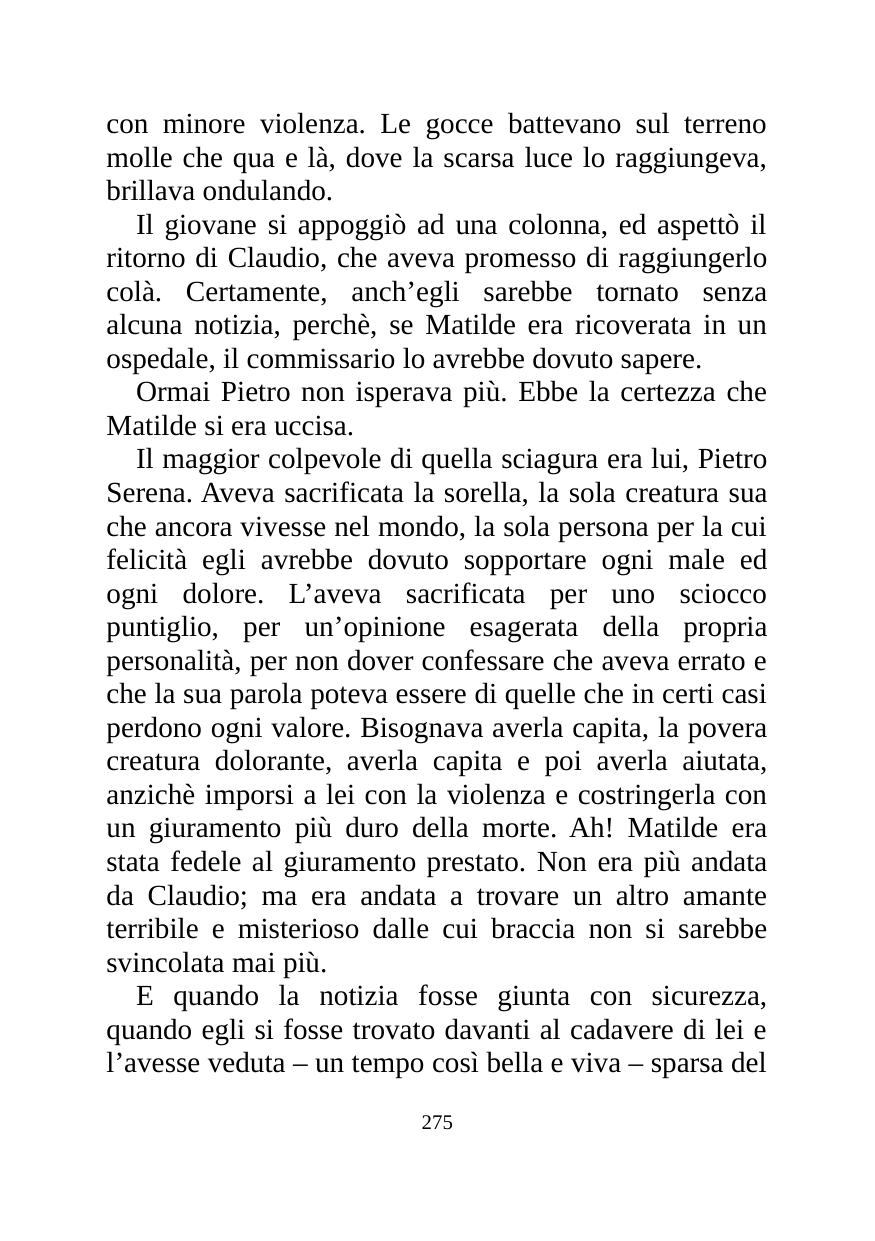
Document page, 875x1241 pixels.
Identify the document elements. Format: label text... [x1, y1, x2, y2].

text Il maggior colpevole di quella sciagura era lui, Pietro Serena. Aveva sacrificata la sorella, la sola creatura sua che ancora vivesse nel mondo, la sola persona per la cui felicità egli avrebbe dovuto sopportare ogni male ed ogni dolore. L’aveva sacrificata per uno sciocco puntiglio, per un’opinione esagerata della propria personalità, per non dover confessare che aveva errato e che la sua parola poteva essere di quelle che in certi casi perdono ogni valore. Bisognava averla capita, la povera creatura dolorante, averla capita e poi averla aiutata, anzichè imporsi a lei con la violenza e costringerla con un giuramento più duro della morte. Ah! Matilde era stata fedele al giuramento prestato. Non era più andata da Claudio; ma era andata a trovare un altro amante terribile e misterioso dalle cui braccia non si sarebbe svincolata mai più. [106, 442, 768, 978]
text con minore violenza. Le gocce battevano sul terreno molle che qua e là, dove la scarsa luce lo raggiungeva, brillava ondulando. [106, 106, 768, 207]
text E quando la notizia fosse giunta con sicurezza, quando egli si fosse trovato davanti al cadavere di lei e l’avesse veduta – un tempo così bella e viva – sparsa del [106, 978, 768, 1079]
text Il giovane si appoggiò ad una colonna, ed aspettò il ritorno di Claudio, che aveva promesso di raggiungerlo colà. Certamente, anch’egli sarebbe tornato senza alcuna notizia, perchè, se Matilde era ricoverata in un ospedale, il commissario lo avrebbe dovuto sapere. [106, 207, 768, 374]
text Ormai Pietro non isperava più. Ebbe la certezza che Matilde si era uccisa. [106, 374, 768, 442]
